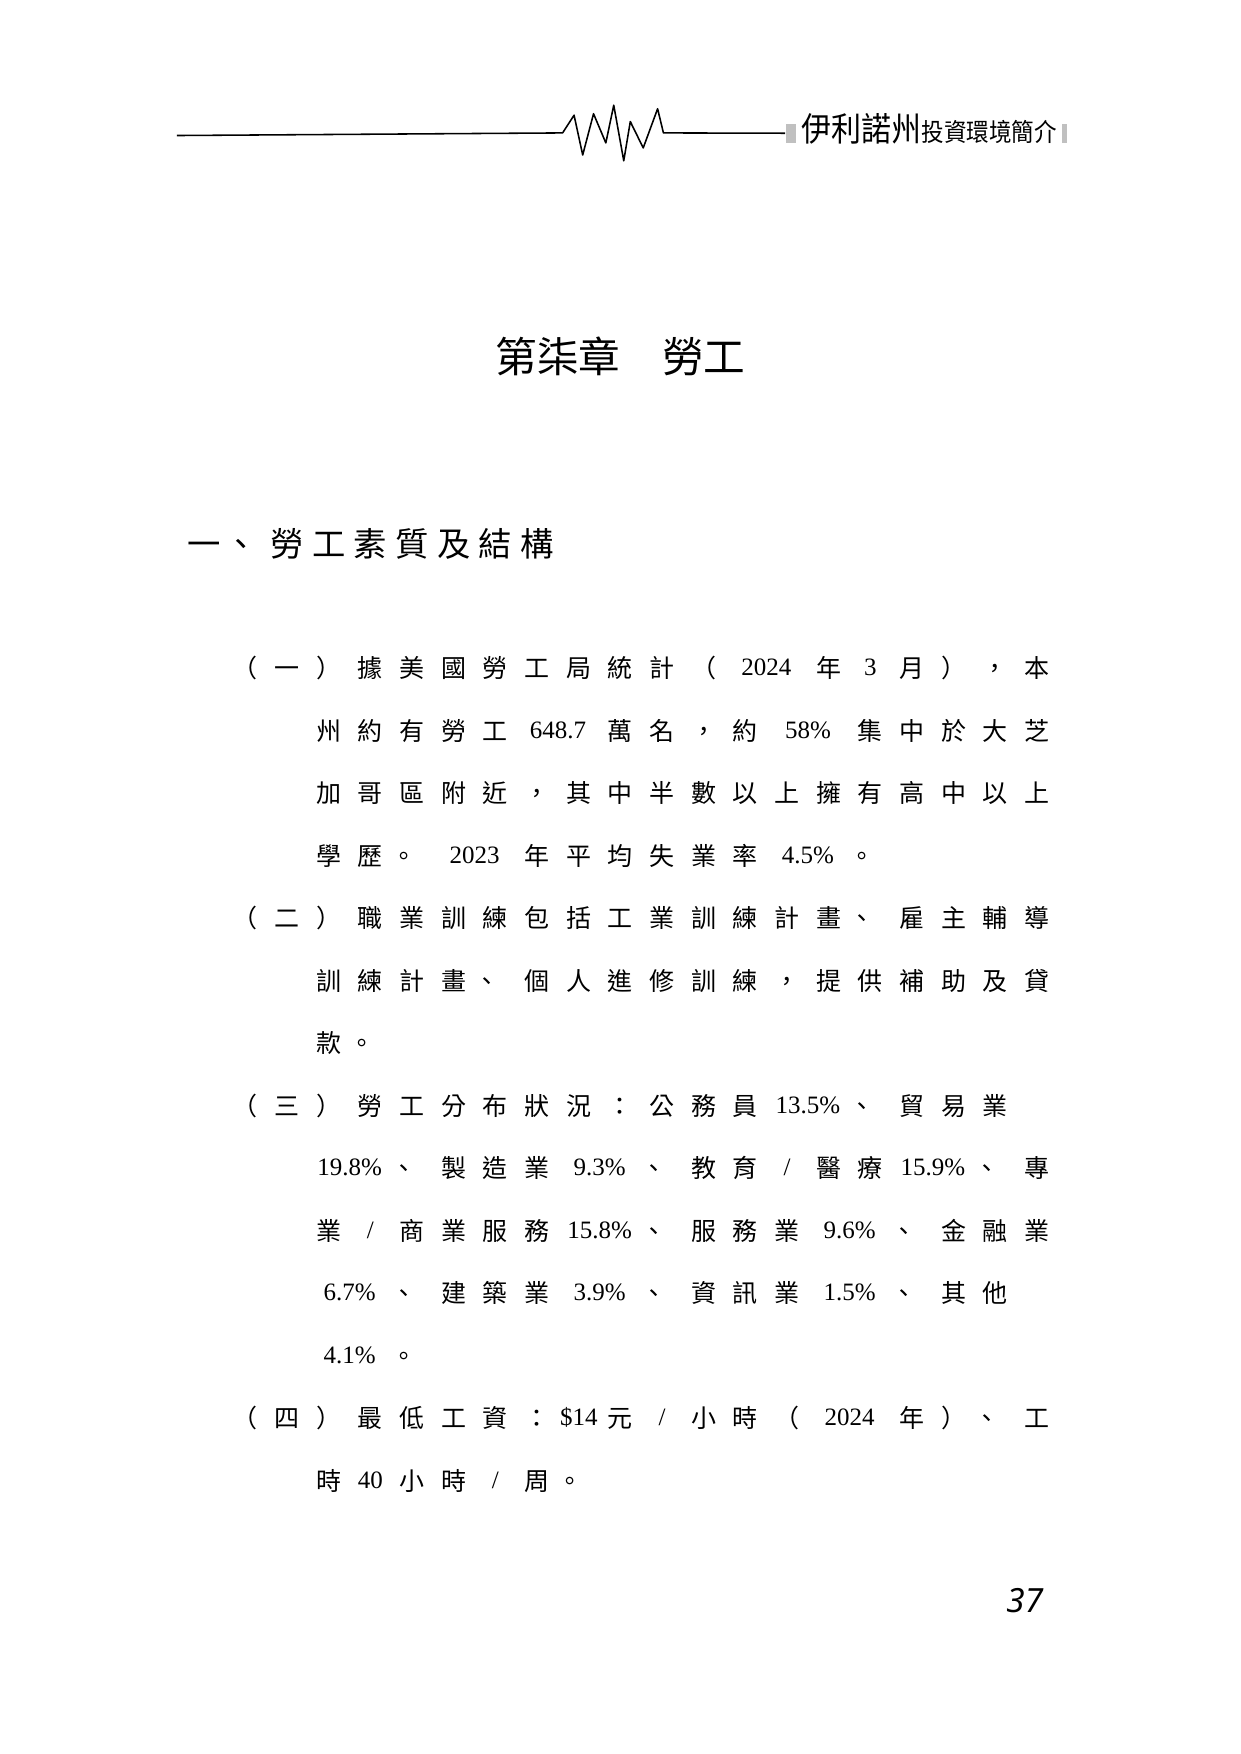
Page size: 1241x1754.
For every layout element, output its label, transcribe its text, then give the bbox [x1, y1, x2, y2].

text 一、勞工素質及結構 [183, 500, 1058, 563]
text （三）勞工分布狀況：公務員13.5%、貿易業19.8%、製造業9.3%、教育/醫療15.9%、專業/商業服務15.8%、服務業9.6%、金融業6.7%、建築業3.9%、資訊業1.5%、其他4.1%。 [207, 1063, 1058, 1375]
text 第柒章 勞工 [183, 313, 1058, 375]
text （一）據美國勞工局統計（2024年3月），本州約有勞工648.7萬名，約58%集中於大芝加哥區附近，其中半數以上擁有高中以上學歷。2023年平均失業率4.5%。 [207, 625, 1058, 875]
text （二）職業訓練包括工業訓練計畫、雇主輔導訓練計畫、個人進修訓練，提供補助及貸款。 [207, 875, 1058, 1063]
text （四）最低工資：$14元/小時（2024年）、工時40小時/周。 [207, 1375, 1058, 1500]
